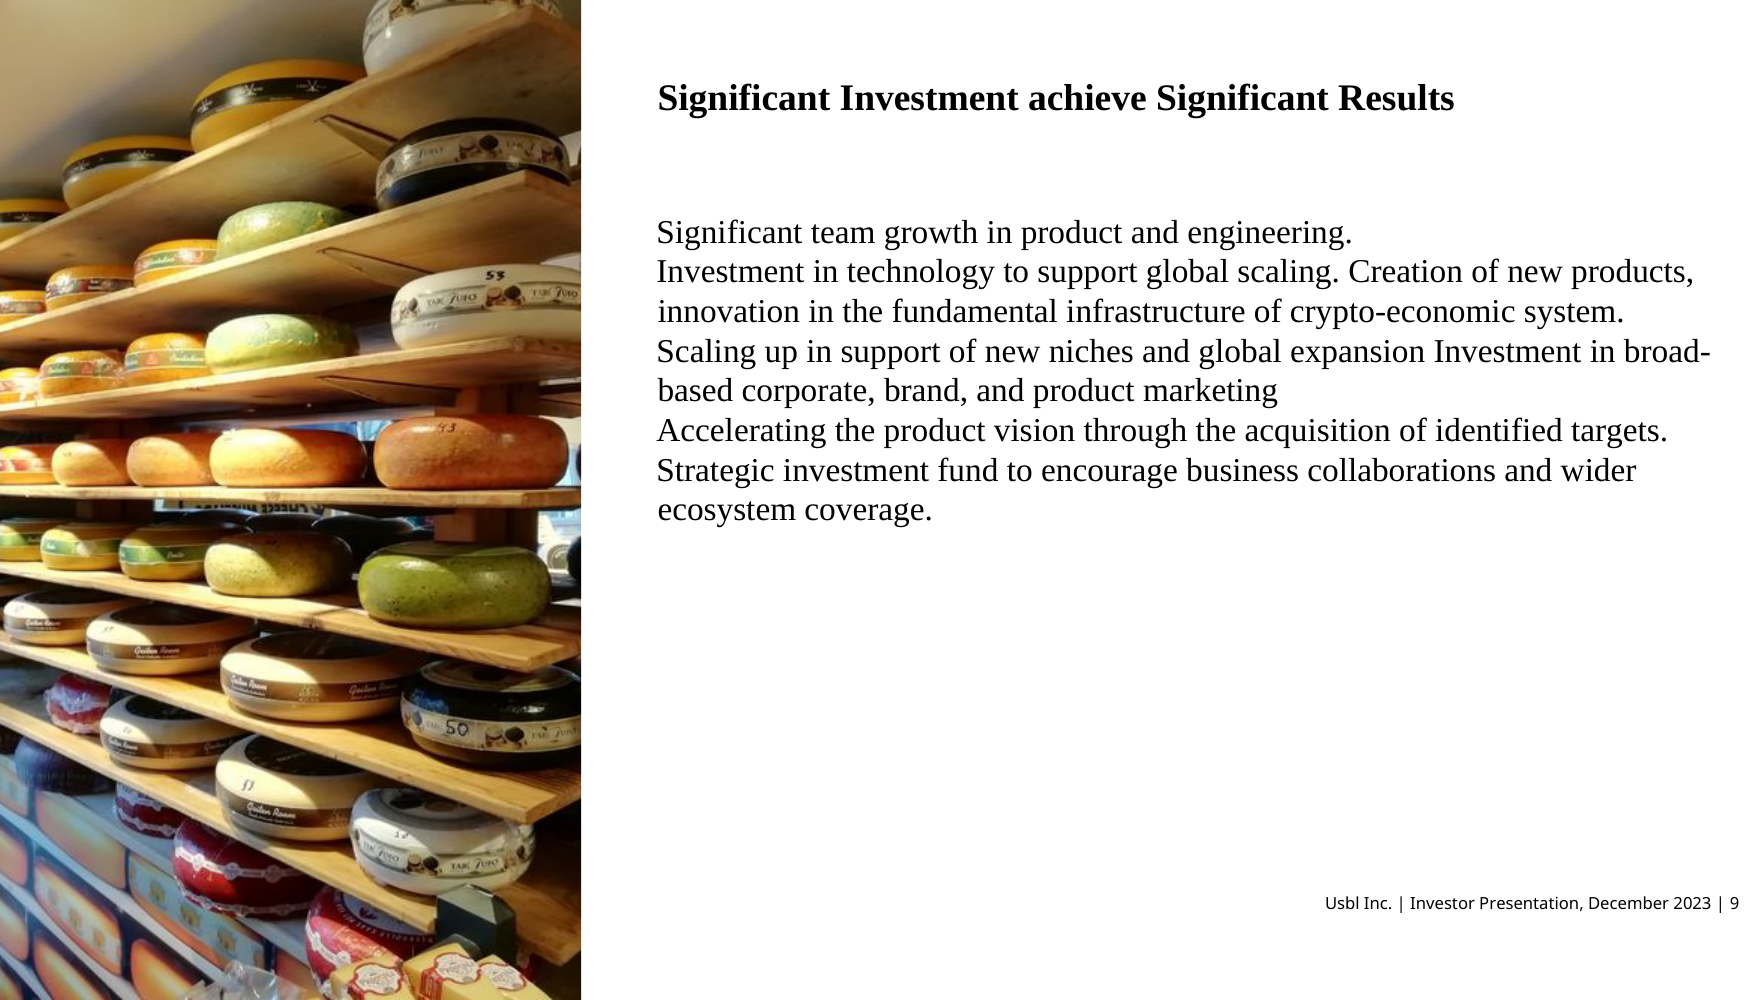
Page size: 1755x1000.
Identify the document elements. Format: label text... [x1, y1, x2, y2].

text Accelerating the product vision through the acquisition of identified targets. [656, 410, 1739, 448]
text Significant team growth in product and engineering. [656, 212, 1739, 250]
text Investment in technology to support global scaling. Creation of new products, innovation in the fundamental infrastructure of crypto-economic system. [656, 252, 1739, 329]
subtitle Significant Investment achieve Significant Results [657, 75, 1739, 118]
picture [0, 0, 582, 1000]
text Scaling up in support of new niches and global expansion Investment in broad-based corporate, brand, and product marketing [656, 331, 1739, 409]
text Strategic investment fund to encourage business collaborations and wider ecosystem coverage. [656, 450, 1739, 528]
